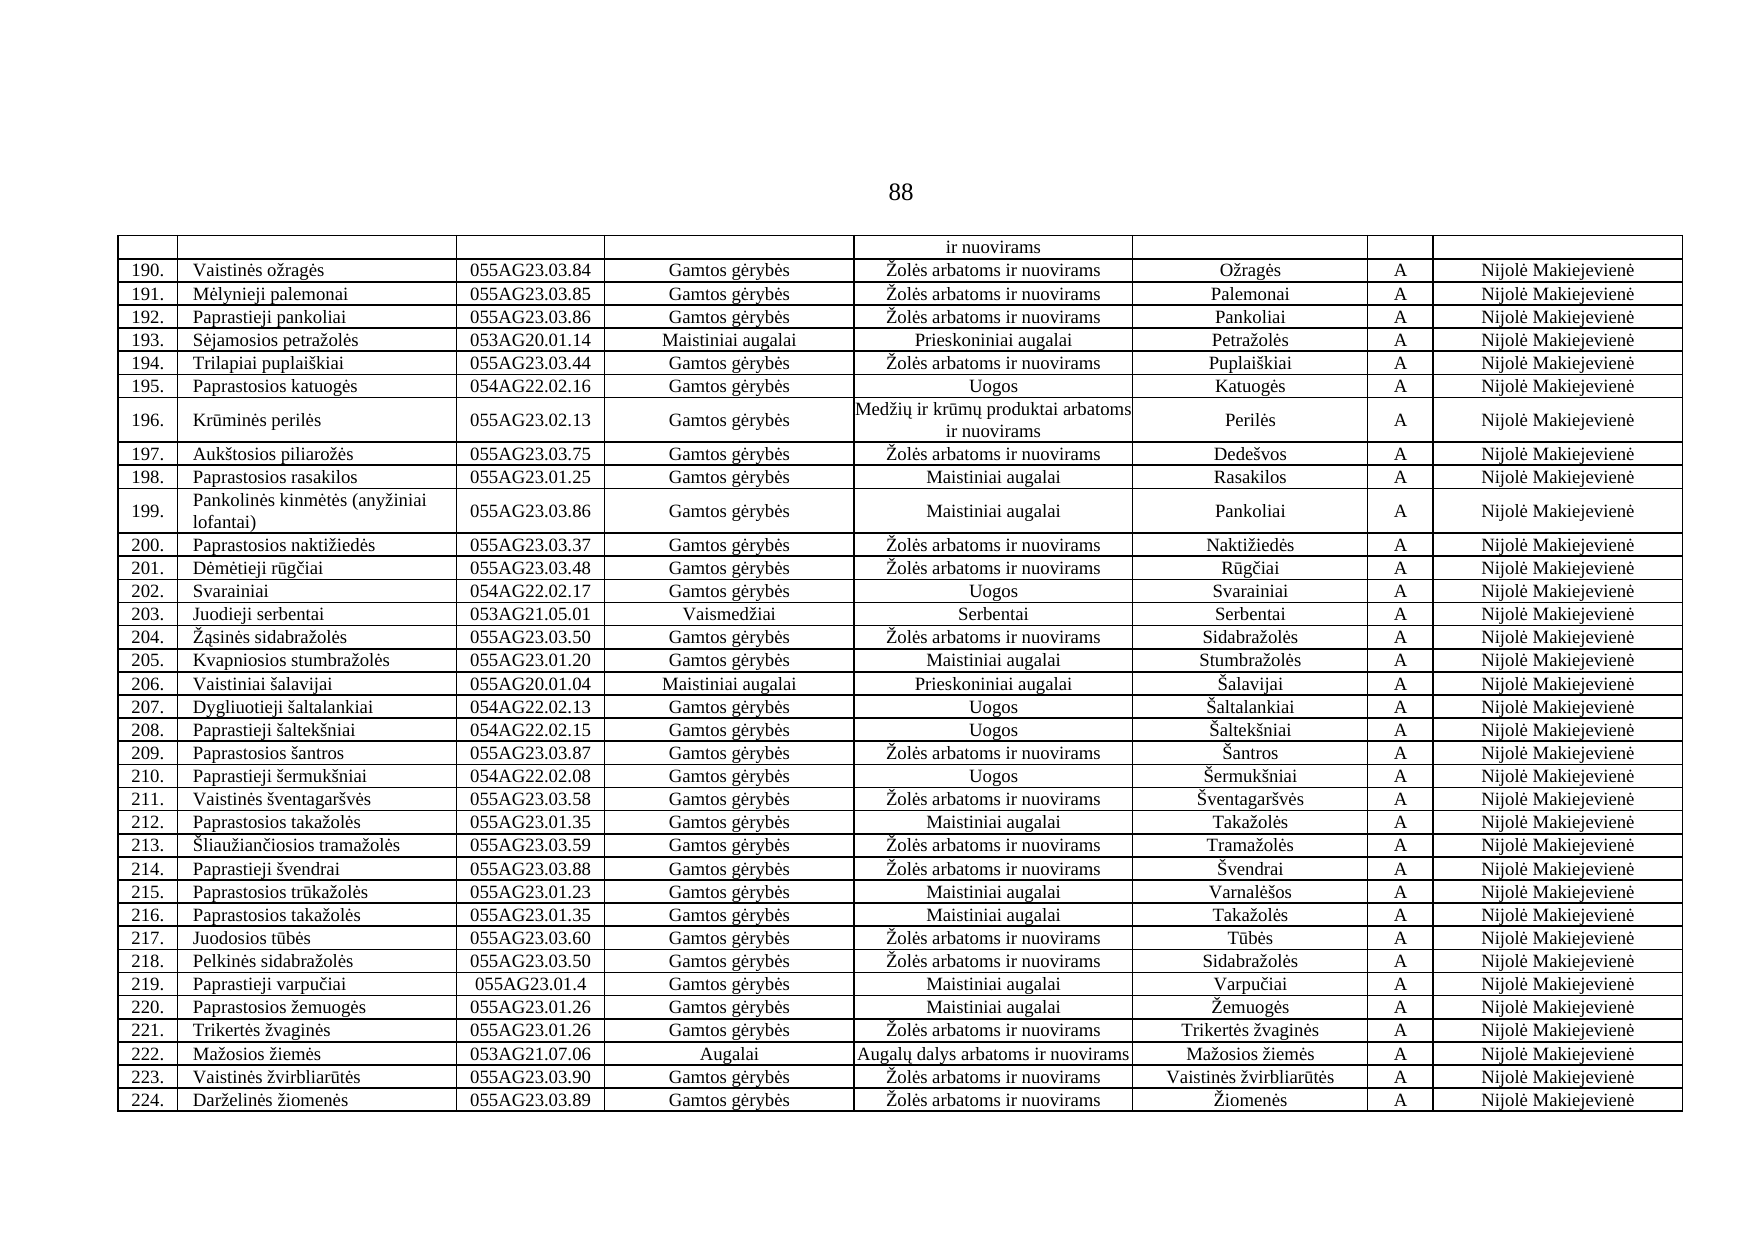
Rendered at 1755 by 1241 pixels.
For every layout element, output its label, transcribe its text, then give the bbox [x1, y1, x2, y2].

table_cell Žolės arbatoms ir nuovirams [855, 950, 1132, 972]
table_cell Žolės arbatoms ir nuovirams [855, 1020, 1132, 1041]
table_cell Nijolė Makiejevienė [1434, 603, 1682, 625]
table_cell Sidabražolės [1133, 626, 1367, 648]
table_cell Paprastosios takažolės [178, 904, 456, 925]
table_cell Maistiniai augalai [855, 881, 1132, 902]
table_cell Nijolė Makiejevienė [1434, 858, 1682, 879]
table_cell Paprastosios rasakilos [178, 466, 456, 487]
table_cell Maistiniai augalai [605, 673, 853, 694]
table_cell Darželinės žiomenės [178, 1089, 456, 1110]
table_cell 224. [119, 1089, 177, 1110]
table_cell ir nuovirams [855, 236, 1132, 258]
table_cell 212. [119, 811, 177, 833]
table_cell Žolės arbatoms ir nuovirams [855, 352, 1132, 373]
table_cell Maistiniai augalai [855, 811, 1132, 833]
table_cell Paprastosios takažolės [178, 811, 456, 833]
table_cell Nijolė Makiejevienė [1434, 352, 1682, 373]
table_cell Tūbės [1133, 927, 1367, 948]
table_cell 195. [119, 375, 177, 397]
table_cell A [1368, 1043, 1432, 1064]
table_cell Uogos [855, 580, 1132, 602]
table_cell 054AG22.02.17 [457, 580, 604, 602]
table_cell Gamtos gėrybės [605, 466, 853, 487]
table_cell 055AG23.03.89 [457, 1089, 604, 1110]
table_cell 194. [119, 352, 177, 373]
table_cell Gamtos gėrybės [605, 742, 853, 763]
table_cell 055AG23.01.4 [457, 973, 604, 995]
table_cell 199. [119, 489, 177, 532]
table_cell 193. [119, 329, 177, 350]
table_cell 053AG20.01.14 [457, 329, 604, 350]
table_cell Paprastosios šantros [178, 742, 456, 763]
table_cell Švendrai [1133, 858, 1367, 879]
table_cell 055AG20.01.04 [457, 673, 604, 694]
table_cell A [1368, 489, 1432, 532]
table_cell Nijolė Makiejevienė [1434, 696, 1682, 717]
table_cell Žolės arbatoms ir nuovirams [855, 858, 1132, 879]
table_cell A [1368, 580, 1432, 602]
table_cell 053AG21.07.06 [457, 1043, 604, 1064]
table_cell 055AG23.01.23 [457, 881, 604, 902]
table_cell 053AG21.05.01 [457, 603, 604, 625]
table_cell Pankolinės kinmėtės (anyžiniai lofantai) [178, 489, 456, 532]
table_cell Varnalėšos [1133, 881, 1367, 902]
table_cell Nijolė Makiejevienė [1434, 626, 1682, 648]
table_cell A [1368, 881, 1432, 902]
table_cell Šantros [1133, 742, 1367, 763]
table_cell A [1368, 973, 1432, 995]
table_cell Nijolė Makiejevienė [1434, 973, 1682, 995]
table_cell Gamtos gėrybės [605, 534, 853, 555]
table_cell Petražolės [1133, 329, 1367, 350]
table_cell A [1368, 626, 1432, 648]
table_cell Nijolė Makiejevienė [1434, 580, 1682, 602]
table_cell Gamtos gėrybės [605, 375, 853, 397]
table_cell Gamtos gėrybės [605, 858, 853, 879]
table_cell [457, 236, 604, 258]
table_cell 055AG23.03.48 [457, 557, 604, 578]
table_cell Gamtos gėrybės [605, 719, 853, 740]
table_cell 205. [119, 650, 177, 671]
table_cell 191. [119, 283, 177, 304]
table_cell Nijolė Makiejevienė [1434, 881, 1682, 902]
table_cell Žolės arbatoms ir nuovirams [855, 1066, 1132, 1087]
table_cell Gamtos gėrybės [605, 835, 853, 856]
table_cell A [1368, 788, 1432, 810]
table_cell Žolės arbatoms ir nuovirams [855, 788, 1132, 810]
table_cell Šaltalankiai [1133, 696, 1367, 717]
table_cell 055AG23.01.35 [457, 811, 604, 833]
table_cell Juodieji serbentai [178, 603, 456, 625]
table_cell A [1368, 996, 1432, 1018]
table_cell A [1368, 1089, 1432, 1110]
table_cell 218. [119, 950, 177, 972]
table_cell Gamtos gėrybės [605, 650, 853, 671]
table_cell Žolės arbatoms ir nuovirams [855, 283, 1132, 304]
table_cell Takažolės [1133, 904, 1367, 925]
table_cell Gamtos gėrybės [605, 996, 853, 1018]
table_cell Juodosios tūbės [178, 927, 456, 948]
table_cell Augalai [605, 1043, 853, 1064]
table_cell 201. [119, 557, 177, 578]
table_cell Gamtos gėrybės [605, 306, 853, 327]
table_cell 190. [119, 260, 177, 281]
table_cell Žolės arbatoms ir nuovirams [855, 1089, 1132, 1110]
table_cell Rasakilos [1133, 466, 1367, 487]
table_cell Nijolė Makiejevienė [1434, 742, 1682, 763]
table_cell Žąsinės sidabražolės [178, 626, 456, 648]
table_cell Trilapiai puplaiškiai [178, 352, 456, 373]
table_cell Paprastosios katuogės [178, 375, 456, 397]
table_cell Nijolė Makiejevienė [1434, 650, 1682, 671]
table_cell Nijolė Makiejevienė [1434, 927, 1682, 948]
table_cell Nijolė Makiejevienė [1434, 557, 1682, 578]
table_cell A [1368, 950, 1432, 972]
table_cell 208. [119, 719, 177, 740]
table_cell Gamtos gėrybės [605, 283, 853, 304]
table_cell Takažolės [1133, 811, 1367, 833]
table_cell Šventagaršvės [1133, 788, 1367, 810]
table_cell 211. [119, 788, 177, 810]
table_cell 055AG23.03.86 [457, 306, 604, 327]
table_cell Nijolė Makiejevienė [1434, 1066, 1682, 1087]
table_cell Katuogės [1133, 375, 1367, 397]
table_cell Vaistinės žvirbliarūtės [178, 1066, 456, 1087]
table_cell 206. [119, 673, 177, 694]
table_cell 215. [119, 881, 177, 902]
table_cell Žolės arbatoms ir nuovirams [855, 260, 1132, 281]
table_cell [119, 236, 177, 258]
table_cell Nijolė Makiejevienė [1434, 489, 1682, 532]
table_cell A [1368, 904, 1432, 925]
table_cell Gamtos gėrybės [605, 352, 853, 373]
table_cell Maistiniai augalai [855, 650, 1132, 671]
table_cell Maistiniai augalai [855, 996, 1132, 1018]
table_cell 055AG23.03.85 [457, 283, 604, 304]
table_cell 055AG23.02.13 [457, 398, 604, 441]
table_cell 200. [119, 534, 177, 555]
table_cell Nijolė Makiejevienė [1434, 375, 1682, 397]
table_cell Maistiniai augalai [855, 973, 1132, 995]
table_cell Žolės arbatoms ir nuovirams [855, 557, 1132, 578]
table_cell Uogos [855, 719, 1132, 740]
table_cell Dedešvos [1133, 443, 1367, 464]
table_cell Gamtos gėrybės [605, 1089, 853, 1110]
table_cell Trikertės žvaginės [178, 1020, 456, 1041]
table_cell 054AG22.02.16 [457, 375, 604, 397]
table_cell Nijolė Makiejevienė [1434, 996, 1682, 1018]
table_cell 054AG22.02.15 [457, 719, 604, 740]
table_cell 197. [119, 443, 177, 464]
table_cell Nijolė Makiejevienė [1434, 466, 1682, 487]
table_cell A [1368, 927, 1432, 948]
table_cell Mažosios žiemės [178, 1043, 456, 1064]
table_cell Paprastieji šaltekšniai [178, 719, 456, 740]
table_cell Pankoliai [1133, 306, 1367, 327]
table_cell A [1368, 352, 1432, 373]
table_cell Nijolė Makiejevienė [1434, 811, 1682, 833]
table_cell Nijolė Makiejevienė [1434, 306, 1682, 327]
table_cell A [1368, 765, 1432, 787]
table_cell Nijolė Makiejevienė [1434, 788, 1682, 810]
table_cell A [1368, 443, 1432, 464]
table_cell 055AG23.03.84 [457, 260, 604, 281]
table_cell 055AG23.01.35 [457, 904, 604, 925]
table_cell 055AG23.03.59 [457, 835, 604, 856]
table_cell Šliaužiančiosios tramažolės [178, 835, 456, 856]
table_cell Uogos [855, 765, 1132, 787]
table_cell Perilės [1133, 398, 1367, 441]
table_cell A [1368, 306, 1432, 327]
table_cell A [1368, 650, 1432, 671]
table_cell A [1368, 466, 1432, 487]
table_cell [178, 236, 456, 258]
table_cell 055AG23.03.75 [457, 443, 604, 464]
table_cell Nijolė Makiejevienė [1434, 835, 1682, 856]
table_cell Žolės arbatoms ir nuovirams [855, 534, 1132, 555]
table_cell Svarainiai [1133, 580, 1367, 602]
table_cell Gamtos gėrybės [605, 927, 853, 948]
table_cell Dygliuotieji šaltalankiai [178, 696, 456, 717]
table_cell Vaistinės ožragės [178, 260, 456, 281]
table_cell A [1368, 1066, 1432, 1087]
table_cell A [1368, 673, 1432, 694]
table_cell 207. [119, 696, 177, 717]
table_cell Nijolė Makiejevienė [1434, 904, 1682, 925]
table_cell Maistiniai augalai [855, 466, 1132, 487]
table_cell Gamtos gėrybės [605, 1020, 853, 1041]
table_cell A [1368, 719, 1432, 740]
table_cell Šermukšniai [1133, 765, 1367, 787]
table_cell A [1368, 260, 1432, 281]
table_cell 216. [119, 904, 177, 925]
table_cell A [1368, 811, 1432, 833]
table_cell Nijolė Makiejevienė [1434, 1043, 1682, 1064]
table_cell 202. [119, 580, 177, 602]
table_cell 222. [119, 1043, 177, 1064]
table_cell 196. [119, 398, 177, 441]
table_cell Žiomenės [1133, 1089, 1367, 1110]
table_cell Sidabražolės [1133, 950, 1367, 972]
table_cell [1368, 236, 1432, 258]
table_cell Žolės arbatoms ir nuovirams [855, 306, 1132, 327]
table_cell Paprastieji švendrai [178, 858, 456, 879]
table_cell Gamtos gėrybės [605, 904, 853, 925]
table_cell Gamtos gėrybės [605, 765, 853, 787]
table_cell [605, 236, 853, 258]
table_cell Nijolė Makiejevienė [1434, 950, 1682, 972]
table_cell Gamtos gėrybės [605, 881, 853, 902]
table_cell Medžių ir krūmų produktai arbatoms ir nuovirams [855, 398, 1132, 441]
table_cell 192. [119, 306, 177, 327]
table_cell Gamtos gėrybės [605, 973, 853, 995]
table_cell Žolės arbatoms ir nuovirams [855, 626, 1132, 648]
table_cell 054AG22.02.08 [457, 765, 604, 787]
table_cell Maistiniai augalai [855, 489, 1132, 532]
table_cell Nijolė Makiejevienė [1434, 443, 1682, 464]
table_cell Trikertės žvaginės [1133, 1020, 1367, 1041]
table_cell Nijolė Makiejevienė [1434, 283, 1682, 304]
table_cell Maistiniai augalai [605, 329, 853, 350]
table_cell Gamtos gėrybės [605, 950, 853, 972]
table_cell Nijolė Makiejevienė [1434, 1089, 1682, 1110]
table_cell 055AG23.03.50 [457, 626, 604, 648]
table_cell Žemuogės [1133, 996, 1367, 1018]
table_cell Palemonai [1133, 283, 1367, 304]
table_cell Dėmėtieji rūgčiai [178, 557, 456, 578]
table_cell Paprastosios naktižiedės [178, 534, 456, 555]
table_cell Paprastieji pankoliai [178, 306, 456, 327]
table_cell 221. [119, 1020, 177, 1041]
table_cell 213. [119, 835, 177, 856]
table_cell 055AG23.03.50 [457, 950, 604, 972]
table_cell Augalų dalys arbatoms ir nuovirams [855, 1043, 1132, 1064]
table_cell 055AG23.03.87 [457, 742, 604, 763]
table_cell 055AG23.01.26 [457, 996, 604, 1018]
table_cell Nijolė Makiejevienė [1434, 1020, 1682, 1041]
table_cell Nijolė Makiejevienė [1434, 673, 1682, 694]
table_cell 055AG23.01.20 [457, 650, 604, 671]
table_cell Gamtos gėrybės [605, 696, 853, 717]
table_cell 214. [119, 858, 177, 879]
table_cell Nijolė Makiejevienė [1434, 534, 1682, 555]
table_cell Nijolė Makiejevienė [1434, 398, 1682, 441]
table_cell A [1368, 858, 1432, 879]
table_cell Paprastosios žemuogės [178, 996, 456, 1018]
table_cell 055AG23.03.44 [457, 352, 604, 373]
table_cell Gamtos gėrybės [605, 489, 853, 532]
table_cell A [1368, 398, 1432, 441]
table_cell 055AG23.01.26 [457, 1020, 604, 1041]
table_cell Puplaiškiai [1133, 352, 1367, 373]
table_cell Rūgčiai [1133, 557, 1367, 578]
table_cell A [1368, 603, 1432, 625]
table_cell Pankoliai [1133, 489, 1367, 532]
table_cell Mėlynieji palemonai [178, 283, 456, 304]
table_cell Paprastieji šermukšniai [178, 765, 456, 787]
table_cell 209. [119, 742, 177, 763]
table_cell 210. [119, 765, 177, 787]
table_cell Serbentai [855, 603, 1132, 625]
table_cell Paprastieji varpučiai [178, 973, 456, 995]
table_cell Mažosios žiemės [1133, 1043, 1367, 1064]
table_cell 217. [119, 927, 177, 948]
table_cell 055AG23.01.25 [457, 466, 604, 487]
table_cell A [1368, 557, 1432, 578]
table_cell Maistiniai augalai [855, 904, 1132, 925]
table_cell Nijolė Makiejevienė [1434, 719, 1682, 740]
table_cell Gamtos gėrybės [605, 1066, 853, 1087]
table_cell [1133, 236, 1367, 258]
table_cell 204. [119, 626, 177, 648]
table_cell Šaltekšniai [1133, 719, 1367, 740]
table_cell Serbentai [1133, 603, 1367, 625]
table_cell Gamtos gėrybės [605, 557, 853, 578]
table_cell Uogos [855, 375, 1132, 397]
table_cell A [1368, 329, 1432, 350]
table_cell Šalavijai [1133, 673, 1367, 694]
table_cell [1434, 236, 1682, 258]
table_cell Gamtos gėrybės [605, 580, 853, 602]
table_cell 055AG23.03.60 [457, 927, 604, 948]
table_cell Vaismedžiai [605, 603, 853, 625]
table_cell Paprastosios trūkažolės [178, 881, 456, 902]
table_cell A [1368, 375, 1432, 397]
table_cell Aukštosios piliarožės [178, 443, 456, 464]
table_cell Prieskoniniai augalai [855, 329, 1132, 350]
table_cell Žolės arbatoms ir nuovirams [855, 443, 1132, 464]
table_cell Žolės arbatoms ir nuovirams [855, 835, 1132, 856]
table_cell A [1368, 696, 1432, 717]
table_cell Sėjamosios petražolės [178, 329, 456, 350]
table_cell Gamtos gėrybės [605, 788, 853, 810]
table_cell A [1368, 534, 1432, 555]
table_cell Vaistiniai šalavijai [178, 673, 456, 694]
table_cell 203. [119, 603, 177, 625]
table_cell Nijolė Makiejevienė [1434, 329, 1682, 350]
table_cell Prieskoniniai augalai [855, 673, 1132, 694]
table_cell Gamtos gėrybės [605, 811, 853, 833]
table_cell 223. [119, 1066, 177, 1087]
table_cell A [1368, 1020, 1432, 1041]
table_cell Tramažolės [1133, 835, 1367, 856]
table_cell Krūminės perilės [178, 398, 456, 441]
table_cell 054AG22.02.13 [457, 696, 604, 717]
table_cell 055AG23.03.90 [457, 1066, 604, 1087]
table_cell Gamtos gėrybės [605, 626, 853, 648]
table_cell Svarainiai [178, 580, 456, 602]
table_cell Gamtos gėrybės [605, 398, 853, 441]
table_cell Žolės arbatoms ir nuovirams [855, 927, 1132, 948]
table_cell Žolės arbatoms ir nuovirams [855, 742, 1132, 763]
table_cell Ožragės [1133, 260, 1367, 281]
table_cell Varpučiai [1133, 973, 1367, 995]
table_cell 055AG23.03.58 [457, 788, 604, 810]
table_cell A [1368, 742, 1432, 763]
table_cell Stumbražolės [1133, 650, 1367, 671]
table_cell A [1368, 283, 1432, 304]
table_cell Gamtos gėrybės [605, 260, 853, 281]
table_cell 198. [119, 466, 177, 487]
table_cell Naktižiedės [1133, 534, 1367, 555]
table_cell Nijolė Makiejevienė [1434, 260, 1682, 281]
table_cell 220. [119, 996, 177, 1018]
table_cell Pelkinės sidabražolės [178, 950, 456, 972]
table_cell Uogos [855, 696, 1132, 717]
table_cell A [1368, 835, 1432, 856]
table_cell Vaistinės žvirbliarūtės [1133, 1066, 1367, 1087]
table_cell Gamtos gėrybės [605, 443, 853, 464]
table_cell 055AG23.03.86 [457, 489, 604, 532]
table_cell 055AG23.03.37 [457, 534, 604, 555]
table_cell Nijolė Makiejevienė [1434, 765, 1682, 787]
table_cell Vaistinės šventagaršvės [178, 788, 456, 810]
table_cell 055AG23.03.88 [457, 858, 604, 879]
table_cell 219. [119, 973, 177, 995]
table_cell Kvapniosios stumbražolės [178, 650, 456, 671]
